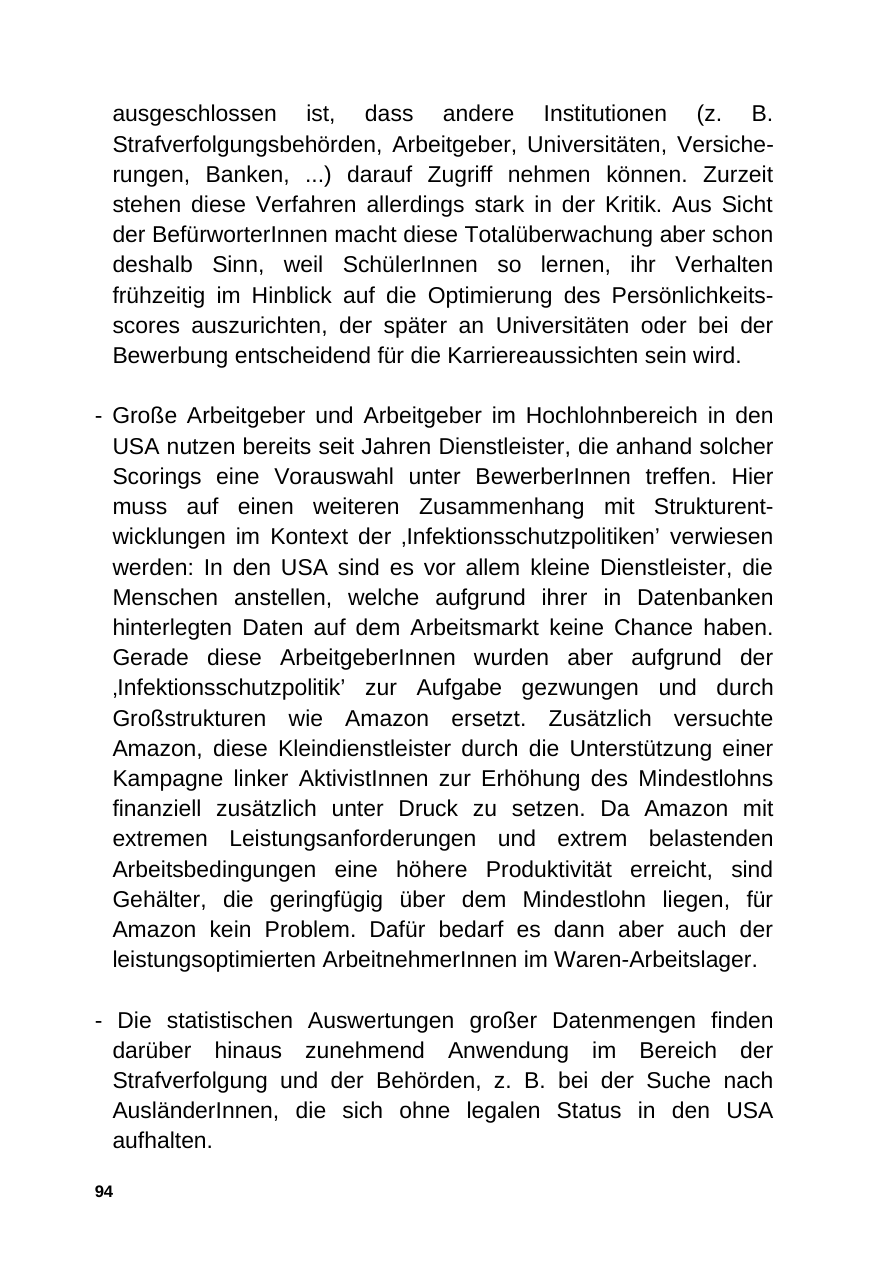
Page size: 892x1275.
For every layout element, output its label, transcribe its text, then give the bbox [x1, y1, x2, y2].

text - Die statistischen Auswertungen großer Datenmengen finden darüber hinaus zunehmend Anwendung im Bereich der Strafverfolgung und der Behörden, z. B. bei der Suche nach AusländerInnen, die sich ohne legalen Status in den USA aufhalten. [94, 1007, 774, 1154]
text ausgeschlossen ist, dass andere Institutionen (z. B. Strafverfolgungsbehörden, Arbeitgeber, Universitäten, Versiche-rungen, Banken, ...) darauf Zugriff nehmen können. Zurzeit stehen diese Verfahren allerdings stark in der Kritik. Aus Sicht der BefürworterInnen macht diese Totalüberwachung aber schon deshalb Sinn, weil SchülerInnen so lernen, ihr Verhalten frühzeitig im Hinblick auf die Optimierung des Persönlichkeits-scores auszurichten, der später an Universitäten oder bei der Bewerbung entscheidend für die Karriereaussichten sein wird. [94, 100, 774, 368]
text - Große Arbeitgeber und Arbeitgeber im Hochlohnbereich in den USA nutzen bereits seit Jahren Dienstleister, die anhand solcher Scorings eine Vorauswahl unter BewerberInnen treffen. Hier muss auf einen weiteren Zusammenhang mit Strukturent-wicklungen im Kontext der ‚Infektionsschutzpolitiken’ verwiesen werden: In den USA sind es vor allem kleine Dienstleister, die Menschen anstellen, welche aufgrund ihrer in Datenbanken hinterlegten Daten auf dem Arbeitsmarkt keine Chance haben. Gerade diese ArbeitgeberInnen wurden aber aufgrund der ‚Infektionsschutzpolitik’ zur Aufgabe gezwungen und durch Großstrukturen wie Amazon ersetzt. Zusätzlich versuchte Amazon, diese Kleindienstleister durch die Unterstützung einer Kampagne linker AktivistInnen zur Erhöhung des Mindestlohns finanziell zusätzlich unter Druck zu setzen. Da Amazon mit extremen Leistungsanforderungen und extrem belastenden Arbeitsbedingungen eine höhere Produktivität erreicht, sind Gehälter, die geringfügig über dem Mindestlohn liegen, für Amazon kein Problem. Dafür bedarf es dann aber auch der leistungsoptimierten ArbeitnehmerInnen im Waren-Arbeitslager. [94, 402, 774, 973]
